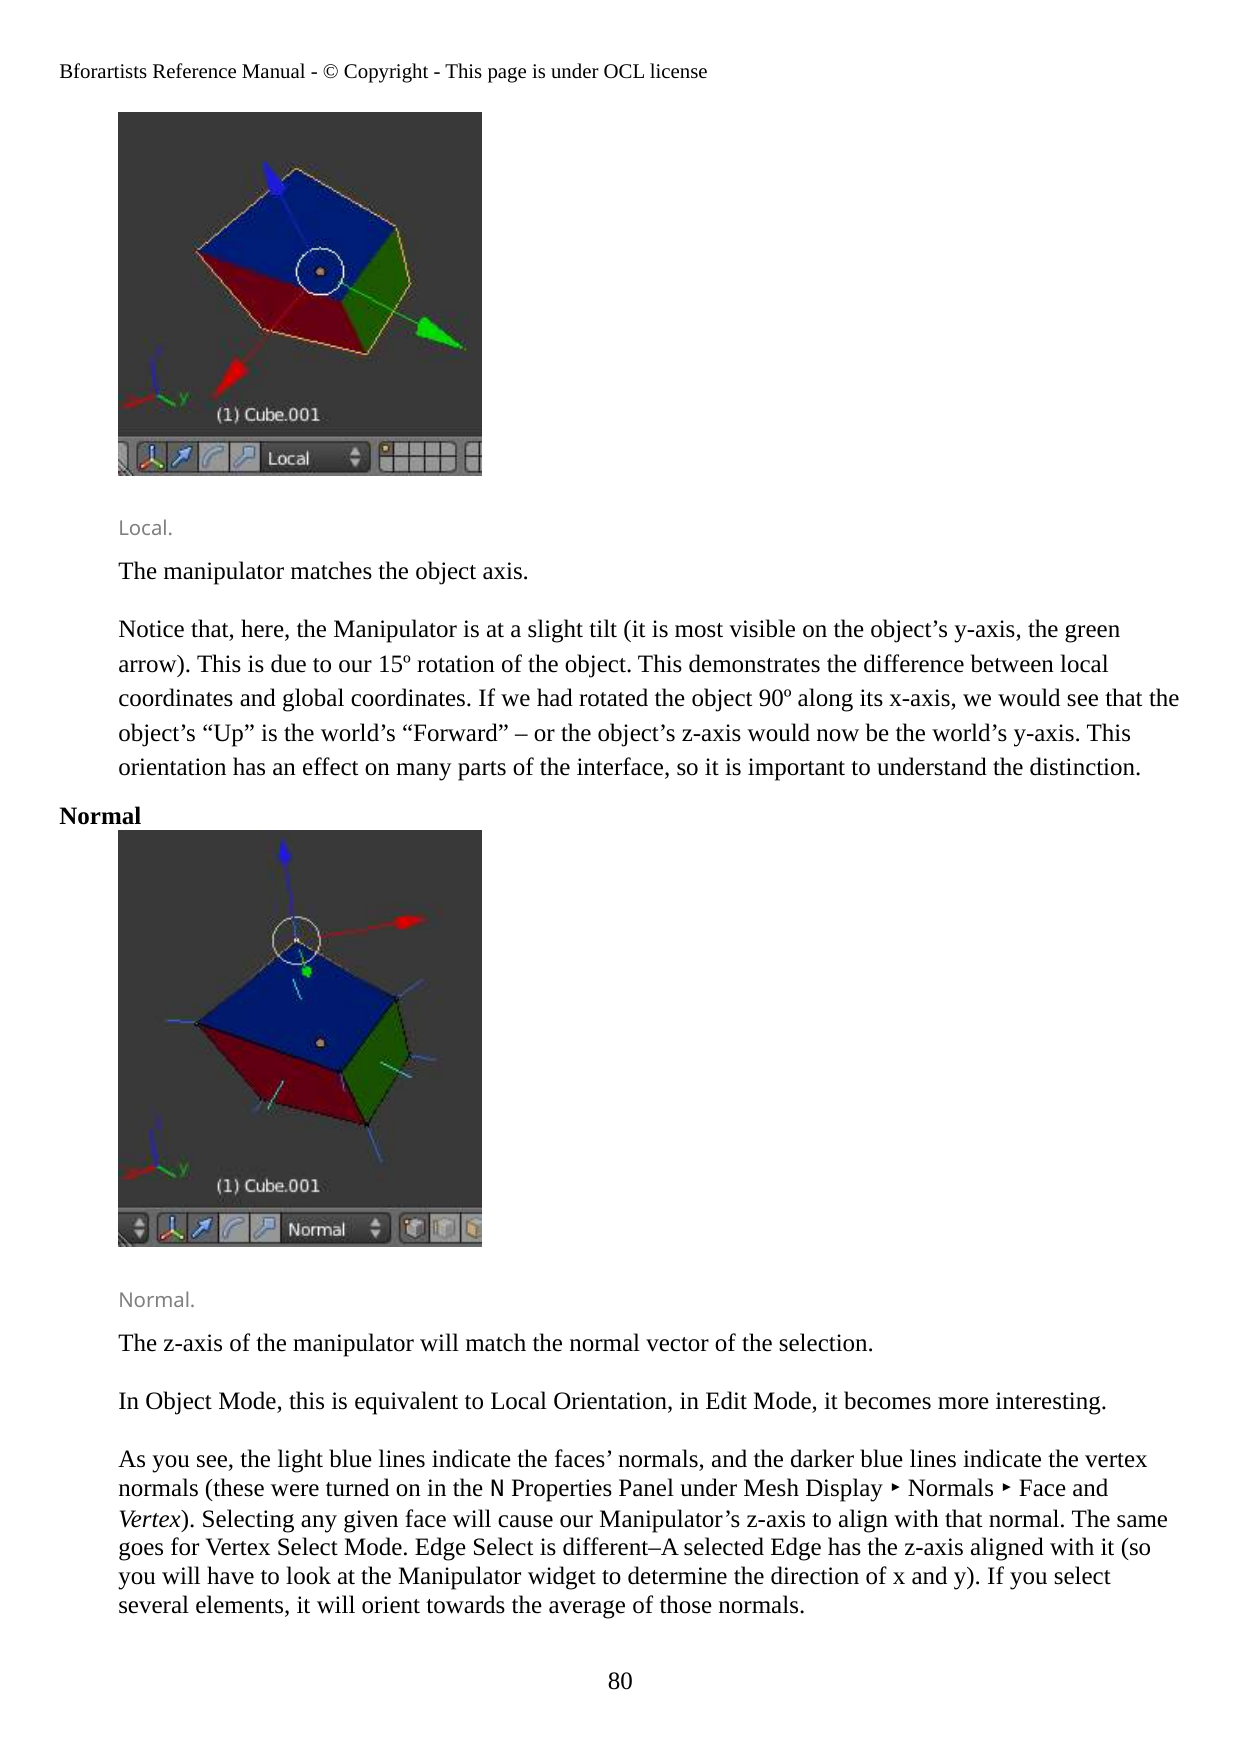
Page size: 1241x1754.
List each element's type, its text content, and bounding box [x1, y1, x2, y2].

text Local. [118, 510, 1181, 541]
list The z-axis of the manipulator will match the normal vector of the selection. [118, 1328, 1181, 1356]
text Normal. [118, 1282, 1181, 1313]
subtitle Normal [59, 801, 1181, 830]
list As you see, the light blue lines indicate the faces’ normals, and the darker blue lines indicate the vertex normals (these were turned on in the N Properties Panel under Mesh Display ‣ Normals ‣ Face and Vertex). Selecting any given face will cause our Manipulator’s z-axis to align with that normal. The same goes for Vertex Select Mode. Edge Select is different–A selected Edge has the z-axis aligned with it (so you will have to look at the Manipulator widget to determine the direction of x and y). If you select several elements, it will orient towards the average of those normals. [118, 1444, 1181, 1619]
text Notice that, here, the Manipulator is at a slight tilt (it is most visible on the object’s y-axis, the green arrow). This is due to our 15º rotation of the object. This demonstrates the difference between local coordinates and global coordinates. If we had rotated the object 90º along its x-axis, we would see that the object’s “Up” is the world’s “Forward” – or the object’s z-axis would now be the world’s y-axis. This orientation has an effect on many parts of the interface, so it is important to understand the distinction. [118, 614, 1181, 781]
list The manipulator matches the object axis. [118, 556, 1181, 585]
list In Object Mode, this is equivalent to Local Orientation, in Edit Mode, it becomes more interesting. [118, 1386, 1181, 1414]
picture [118, 112, 482, 476]
picture [118, 830, 482, 1247]
